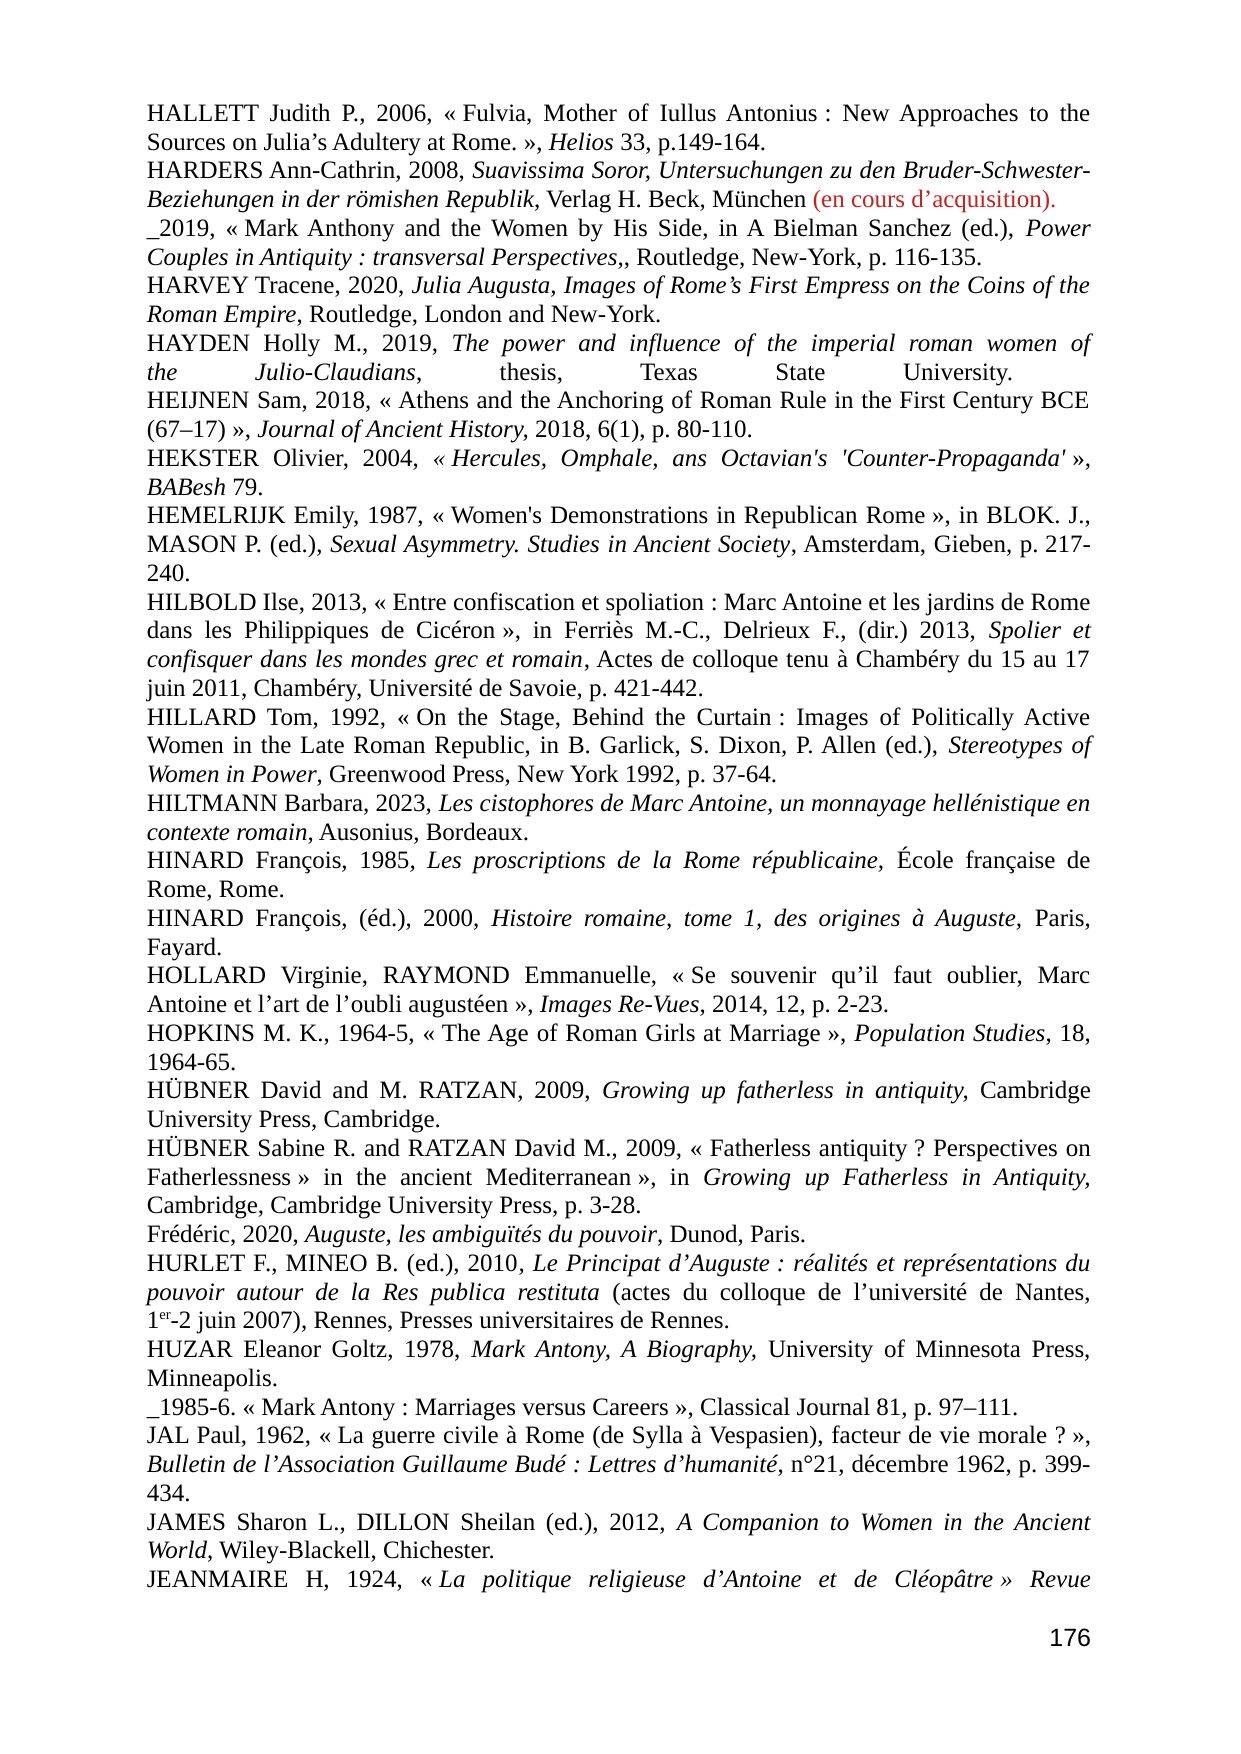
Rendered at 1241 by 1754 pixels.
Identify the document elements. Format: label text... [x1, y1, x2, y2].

text HINARD François, 1985, Les proscriptions de la Rome républicaine, École française de Rome, Rome. [147, 846, 1091, 903]
text _1985-6. « Mark Antony : Marriages versus Careers », Classical Journal 81, p. 97–111. [147, 1392, 1091, 1421]
text HEKSTER Olivier, 2004, « Hercules, Omphale, ans Octavian's 'Counter-Propaganda' », BABesh 79. [147, 443, 1091, 501]
text Frédéric, 2020, Auguste, les ambiguïtés du pouvoir, Dunod, Paris. [147, 1219, 1091, 1248]
text JEANMAIRE H, 1924, « La politique religieuse d’Antoine et de Cléopâtre » Revue [147, 1564, 1091, 1593]
text HALLETT Judith P., 2006, « Fulvia, Mother of Iullus Antonius : New Approaches to the Sources on Julia’s Adultery at Rome. », Helios 33, p.149-164. [147, 98, 1091, 156]
text HARDERS Ann-Cathrin, 2008, Suavissima Soror, Untersuchungen zu den Bruder-Schwester-Beziehungen in der römishen Republik, Verlag H. Beck, München (en cours d’acquisition). [147, 156, 1091, 213]
text JAMES Sharon L., DILLON Sheilan (ed.), 2012, A Companion to Women in the Ancient World, Wiley-Blackell, Chichester. [147, 1507, 1091, 1564]
text HURLET F., MINEO B. (ed.), 2010, Le Principat d’Auguste : réalités et représentations du pouvoir autour de la Res publica restituta (actes du colloque de l’université de Nantes, 1er‑2 juin 2007), Rennes, Presses universitaires de Rennes. [147, 1248, 1091, 1334]
text HÜBNER Sabine R. and RATZAN David M., 2009, « Fatherless antiquity ? Perspectives on Fatherlessness » in the ancient Mediterranean », in Growing up Fatherless in Antiquity, Cambridge, Cambridge University Press, p. 3-28. [147, 1133, 1091, 1219]
text HAYDEN Holly M., 2019, The power and influence of the imperial roman women of the Julio-Claudians, thesis, Texas State University. HEIJNEN Sam, 2018, « Athens and the Anchoring of Roman Rule in the First Century BCE (67–17) », Journal of Ancient History, 2018, 6(1), p. 80-110. [147, 328, 1091, 443]
text HOPKINS M. K., 1964-5, « The Age of Roman Girls at Marriage », Population Studies, 18, 1964-65. [147, 1018, 1091, 1076]
text JAL Paul, 1962, « La guerre civile à Rome (de Sylla à Vespasien), facteur de vie morale ? », Bulletin de l’Association Guillaume Budé : Lettres d’humanité, n°21, décembre 1962, p. 399-434. [147, 1421, 1091, 1507]
text HOLLARD Virginie, RAYMOND Emmanuelle, « Se souvenir qu’il faut oublier, Marc Antoine et l’art de l’oubli augustéen », Images Re-Vues, 2014, 12, p. 2-23. [147, 961, 1091, 1018]
text HILTMANN Barbara, 2023, Les cistophores de Marc Antoine, un monnayage hellénistique en contexte romain, Ausonius, Bordeaux. [147, 788, 1091, 846]
text HINARD François, (éd.), 2000, Histoire romaine, tome 1, des origines à Auguste, Paris, Fayard. [147, 903, 1091, 961]
text HÜBNER David and M. RATZAN, 2009, Growing up fatherless in antiquity, Cambridge University Press, Cambridge. [147, 1076, 1091, 1133]
text HUZAR Eleanor Goltz, 1978, Mark Antony, A Biography, University of Minnesota Press, Minneapolis. [147, 1334, 1091, 1392]
text HARVEY Tracene, 2020, Julia Augusta, Images of Rome’s First Empress on the Coins of the Roman Empire, Routledge, London and New-York. [147, 271, 1091, 328]
text HEMELRIJK Emily, 1987, « Women's Demonstrations in Republican Rome », in BLOK. J., MASON P. (ed.), Sexual Asymmetry. Studies in Ancient Society, Amsterdam, Gieben, p. 217-240. HILBOLD Ilse, 2013, « Entre confiscation et spoliation : Marc Antoine et les jardins de Rome dans les Philippiques de Cicéron », in Ferriès M.-C., Delrieux F., (dir.) 2013, Spolier et confisquer dans les mondes grec et romain, Actes de colloque tenu à Chambéry du 15 au 17 juin 2011, Chambéry, Université de Savoie, p. 421-442. [147, 501, 1091, 702]
text HILLARD Tom, 1992, « On the Stage, Behind the Curtain : Images of Politically Active Women in the Late Roman Republic, in B. Garlick, S. Dixon, P. Allen (ed.), Stereotypes of Women in Power, Greenwood Press, New York 1992, p. 37-64. [147, 702, 1091, 788]
text _2019, « Mark Anthony and the Women by His Side, in A Bielman Sanchez (ed.), Power Couples in Antiquity : transversal Perspectives,, Routledge, New-York, p. 116-135. [147, 213, 1091, 271]
